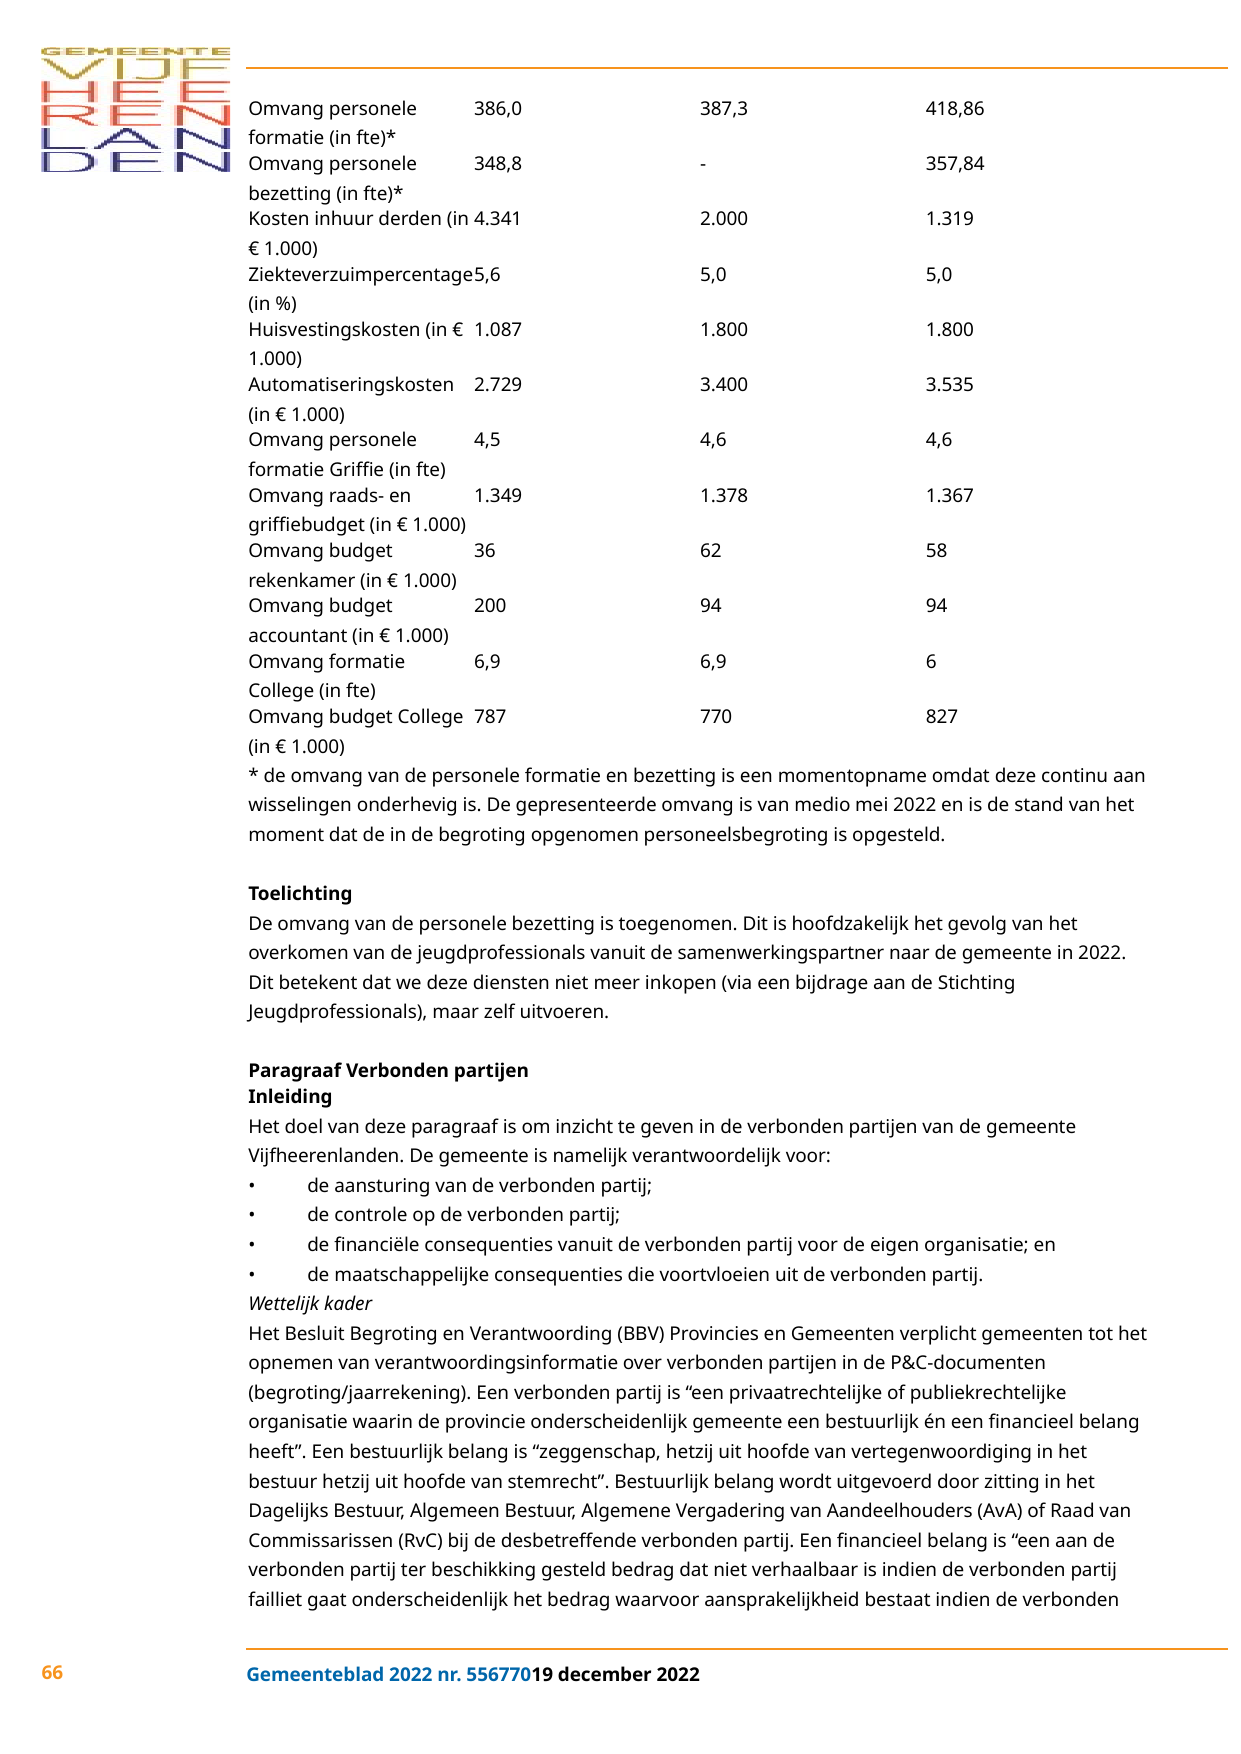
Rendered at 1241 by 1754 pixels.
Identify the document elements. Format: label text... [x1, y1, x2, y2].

table_cell 3.400 [700, 371, 926, 427]
list de maatschappelijke consequenties die voortvloeien uit de verbonden partij. [248, 1261, 1152, 1287]
table_cell 6,9 [474, 648, 700, 703]
table_cell 1.800 [926, 316, 1152, 371]
table_cell 357,84 [926, 150, 1152, 205]
table_cell 5,6 [474, 261, 700, 316]
table_cell 770 [700, 703, 926, 758]
table_cell 1.378 [700, 482, 926, 537]
table_cell - [700, 150, 926, 205]
text Inleiding [248, 1083, 1152, 1109]
table_cell 36 [474, 537, 700, 593]
text Paragraaf Verbonden partijen [248, 1058, 1152, 1083]
table_cell 58 [926, 537, 1152, 593]
table_cell 2.000 [700, 205, 926, 261]
table_cell 418,86 [926, 95, 1152, 150]
table_cell 1.800 [700, 316, 926, 371]
table_cell 4,5 [474, 427, 700, 482]
text De omvang van de personele bezetting is toegenomen. Dit is hoofdzakelijk het gevolg van het overkomen van de jeugdprofessionals vanuit de samenwerkingspartner naar de gemeente in 2022. Dit betekent dat we deze diensten niet meer inkopen (via een bijdrage aan de Stichting Jeugdprofessionals), maar zelf uitvoeren. [248, 910, 1152, 1024]
table_cell Kosten inhuur derden (in € 1.000) [248, 205, 474, 261]
table_cell 3.535 [926, 371, 1152, 427]
table_cell 62 [700, 537, 926, 593]
text * de omvang van de personele formatie en bezetting is een momentopname omdat deze continu aan wisselingen onderhevig is. De gepresenteerde omvang is van medio mei 2022 en is de stand van het moment dat de in de begroting opgenomen personeelsbegroting is opgesteld. [248, 762, 1152, 847]
picture [41, 47, 231, 172]
table_cell 787 [474, 703, 700, 758]
table_cell Ziekteverzuimpercentage (in %) [248, 261, 474, 316]
list de financiële consequenties vanuit de verbonden partij voor de eigen organisatie; en [248, 1231, 1152, 1257]
table_cell 1.349 [474, 482, 700, 537]
table_cell Omvang budget accountant (in € 1.000) [248, 593, 474, 648]
table_cell 348,8 [474, 150, 700, 205]
table_cell Omvang budget College (in € 1.000) [248, 703, 474, 758]
table_cell 1.087 [474, 316, 700, 371]
table_cell 5,0 [700, 261, 926, 316]
table_cell Automatiseringskosten (in € 1.000) [248, 371, 474, 427]
table_cell 1.367 [926, 482, 1152, 537]
text Toelichting [248, 880, 1152, 906]
table_cell 5,0 [926, 261, 1152, 316]
table_cell 6,9 [700, 648, 926, 703]
table_cell Omvang personele formatie (in fte)* [248, 95, 474, 150]
table_cell Omvang raads- en griffiebudget (in € 1.000) [248, 482, 474, 537]
table_cell Huisvestingskosten (in € 1.000) [248, 316, 474, 371]
table_cell 386,0 [474, 95, 700, 150]
table_cell Omvang personele formatie Griffie (in fte) [248, 427, 474, 482]
list de aansturing van de verbonden partij; [248, 1172, 1152, 1198]
text Wettelijk kader [248, 1290, 1152, 1316]
table_cell 387,3 [700, 95, 926, 150]
table_cell Omvang formatie College (in fte) [248, 648, 474, 703]
table_cell 94 [926, 593, 1152, 648]
table_cell 4.341 [474, 205, 700, 261]
list de controle op de verbonden partij; [248, 1202, 1152, 1227]
table_cell Omvang personele bezetting (in fte)* [248, 150, 474, 205]
text Het doel van deze paragraaf is om inzicht te geven in de verbonden partijen van de gemeente Vijfheerenlanden. De gemeente is namelijk verantwoordelijk voor: [248, 1113, 1152, 1168]
table_cell 1.319 [926, 205, 1152, 261]
table_cell 827 [926, 703, 1152, 758]
table_cell 200 [474, 593, 700, 648]
table_cell 94 [700, 593, 926, 648]
table_cell Omvang budget rekenkamer (in € 1.000) [248, 537, 474, 593]
table_cell 4,6 [926, 427, 1152, 482]
text Het Besluit Begroting en Verantwoording (BBV) Provincies en Gemeenten verplicht gemeenten tot het opnemen van verantwoordingsinformatie over verbonden partijen in de P&C-documenten (begroting/jaarrekening). Een verbonden partij is “een privaatrechtelijke of publiekrechtelijke organisatie waarin de provincie onderscheidenlijk gemeente een bestuurlijk én een financieel belang heeft”. Een bestuurlijk belang is “zeggenschap, hetzij uit hoofde van vertegenwoordiging in het bestuur hetzij uit hoofde van stemrecht”. Bestuurlijk belang wordt uitgevoerd door zitting in het Dagelijks Bestuur, Algemeen Bestuur, Algemene Vergadering van Aandeelhouders (AvA) of Raad van Commissarissen (RvC) bij de desbetreffende verbonden partij. Een financieel belang is “een aan de verbonden partij ter beschikking gesteld bedrag dat niet verhaalbaar is indien de verbonden partij failliet gaat onderscheidenlijk het bedrag waarvoor aansprakelijkheid bestaat indien de verbonden [248, 1320, 1152, 1612]
table_cell 2.729 [474, 371, 700, 427]
table_cell 4,6 [700, 427, 926, 482]
table_cell 6 [926, 648, 1152, 703]
